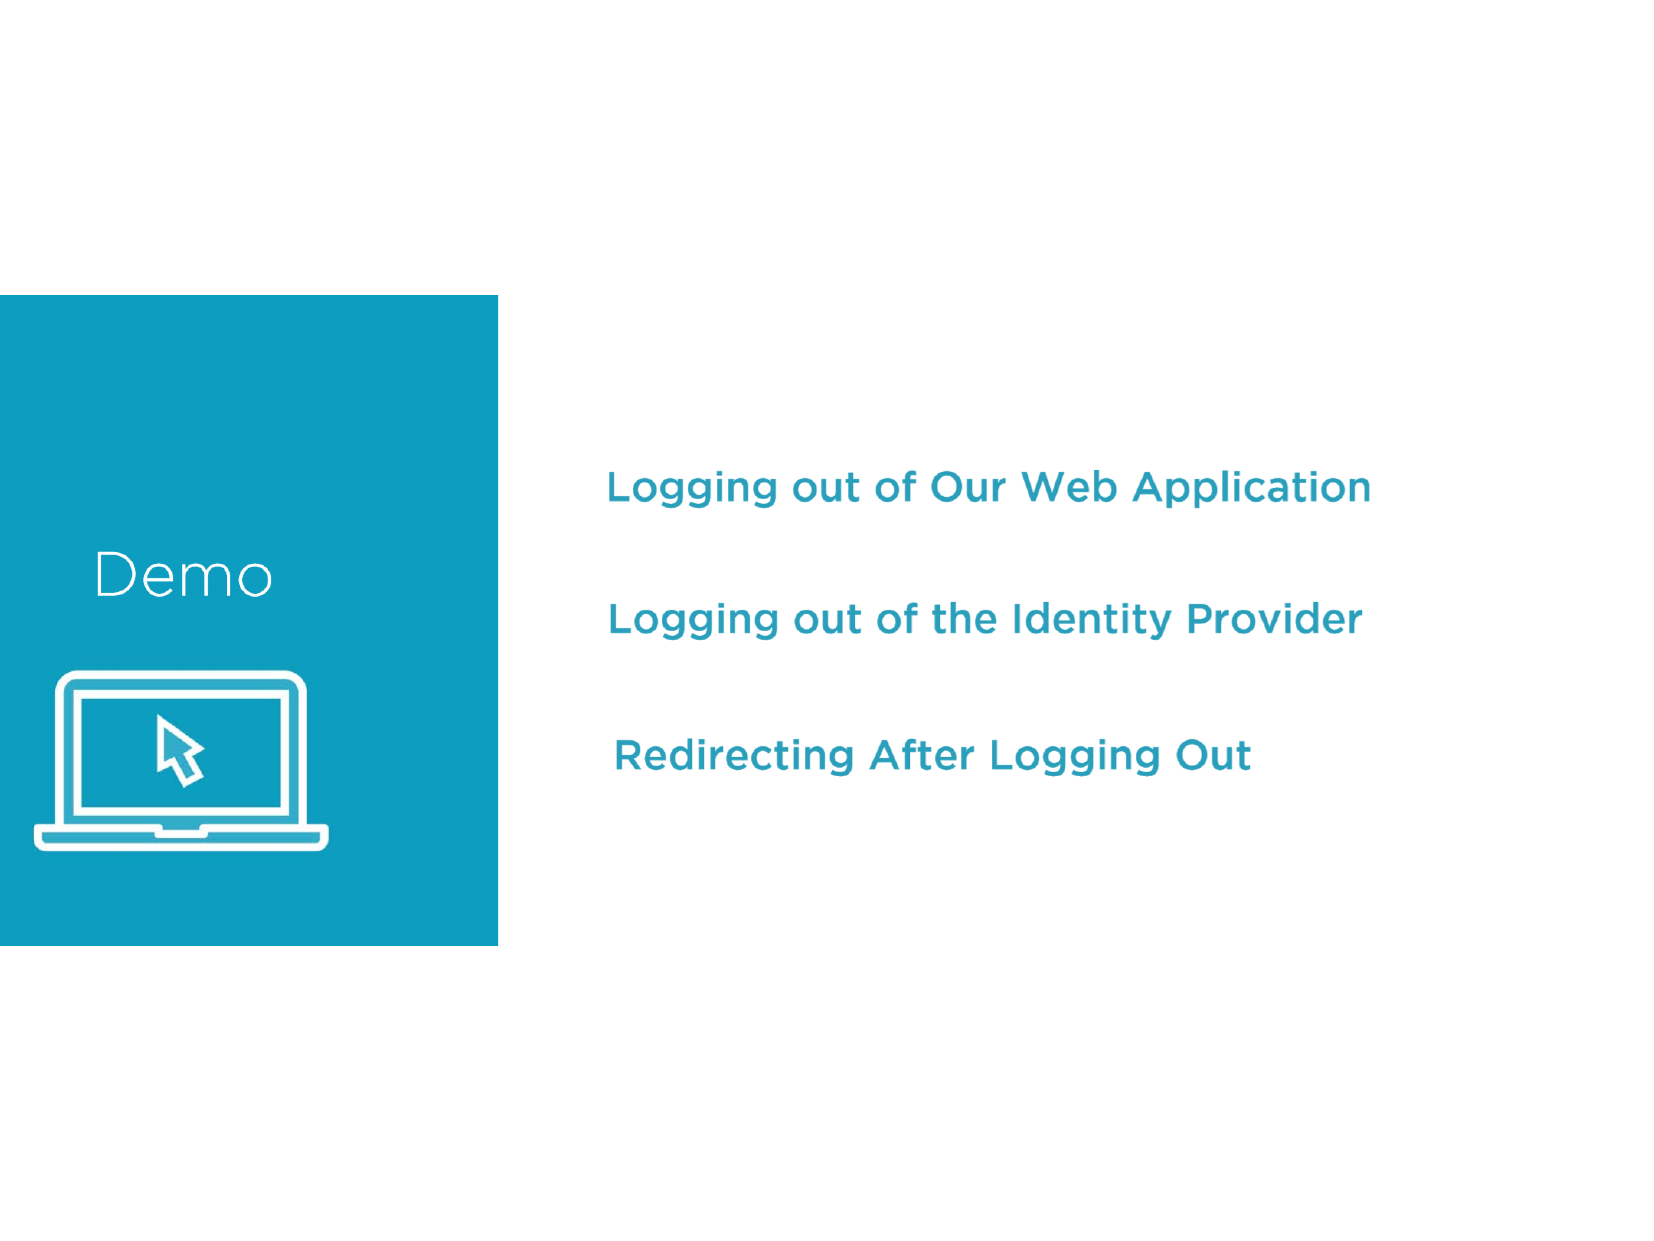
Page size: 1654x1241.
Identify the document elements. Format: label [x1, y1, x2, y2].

picture [144, 563, 173, 596]
picture [499, 295, 1653, 946]
picture [183, 563, 230, 595]
picture [29, 663, 332, 852]
picture [98, 552, 136, 595]
picture [239, 563, 271, 596]
